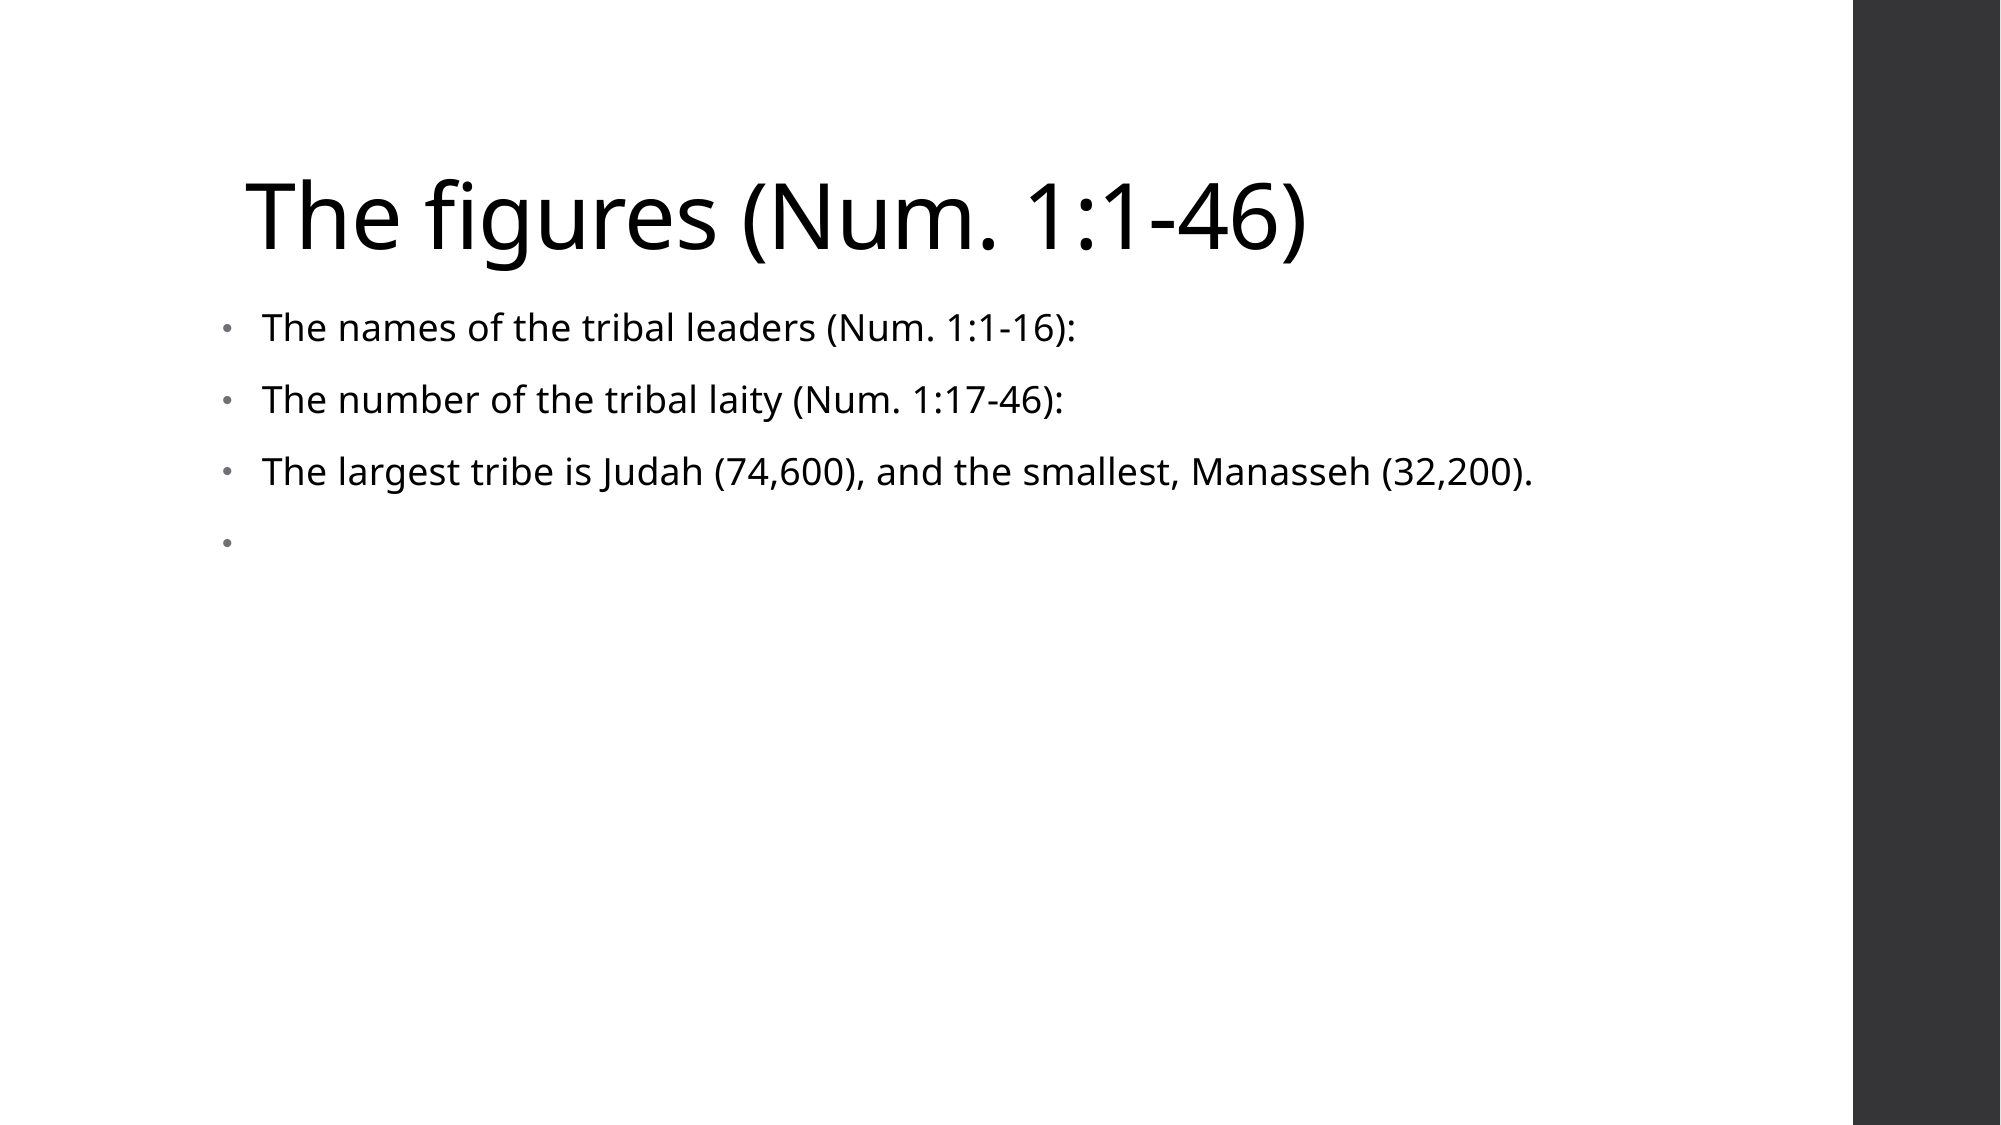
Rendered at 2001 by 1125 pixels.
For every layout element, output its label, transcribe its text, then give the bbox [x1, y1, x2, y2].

title The figures (Num. 1:1-46) [206, 60, 1797, 278]
list The names of the tribal leaders (Num. 1:1-16): The number of the tribal laity (Num. 1:17-46): The largest tribe is Judah (74,600), and the smallest, Manasseh (32,200). [206, 299, 1617, 1014]
